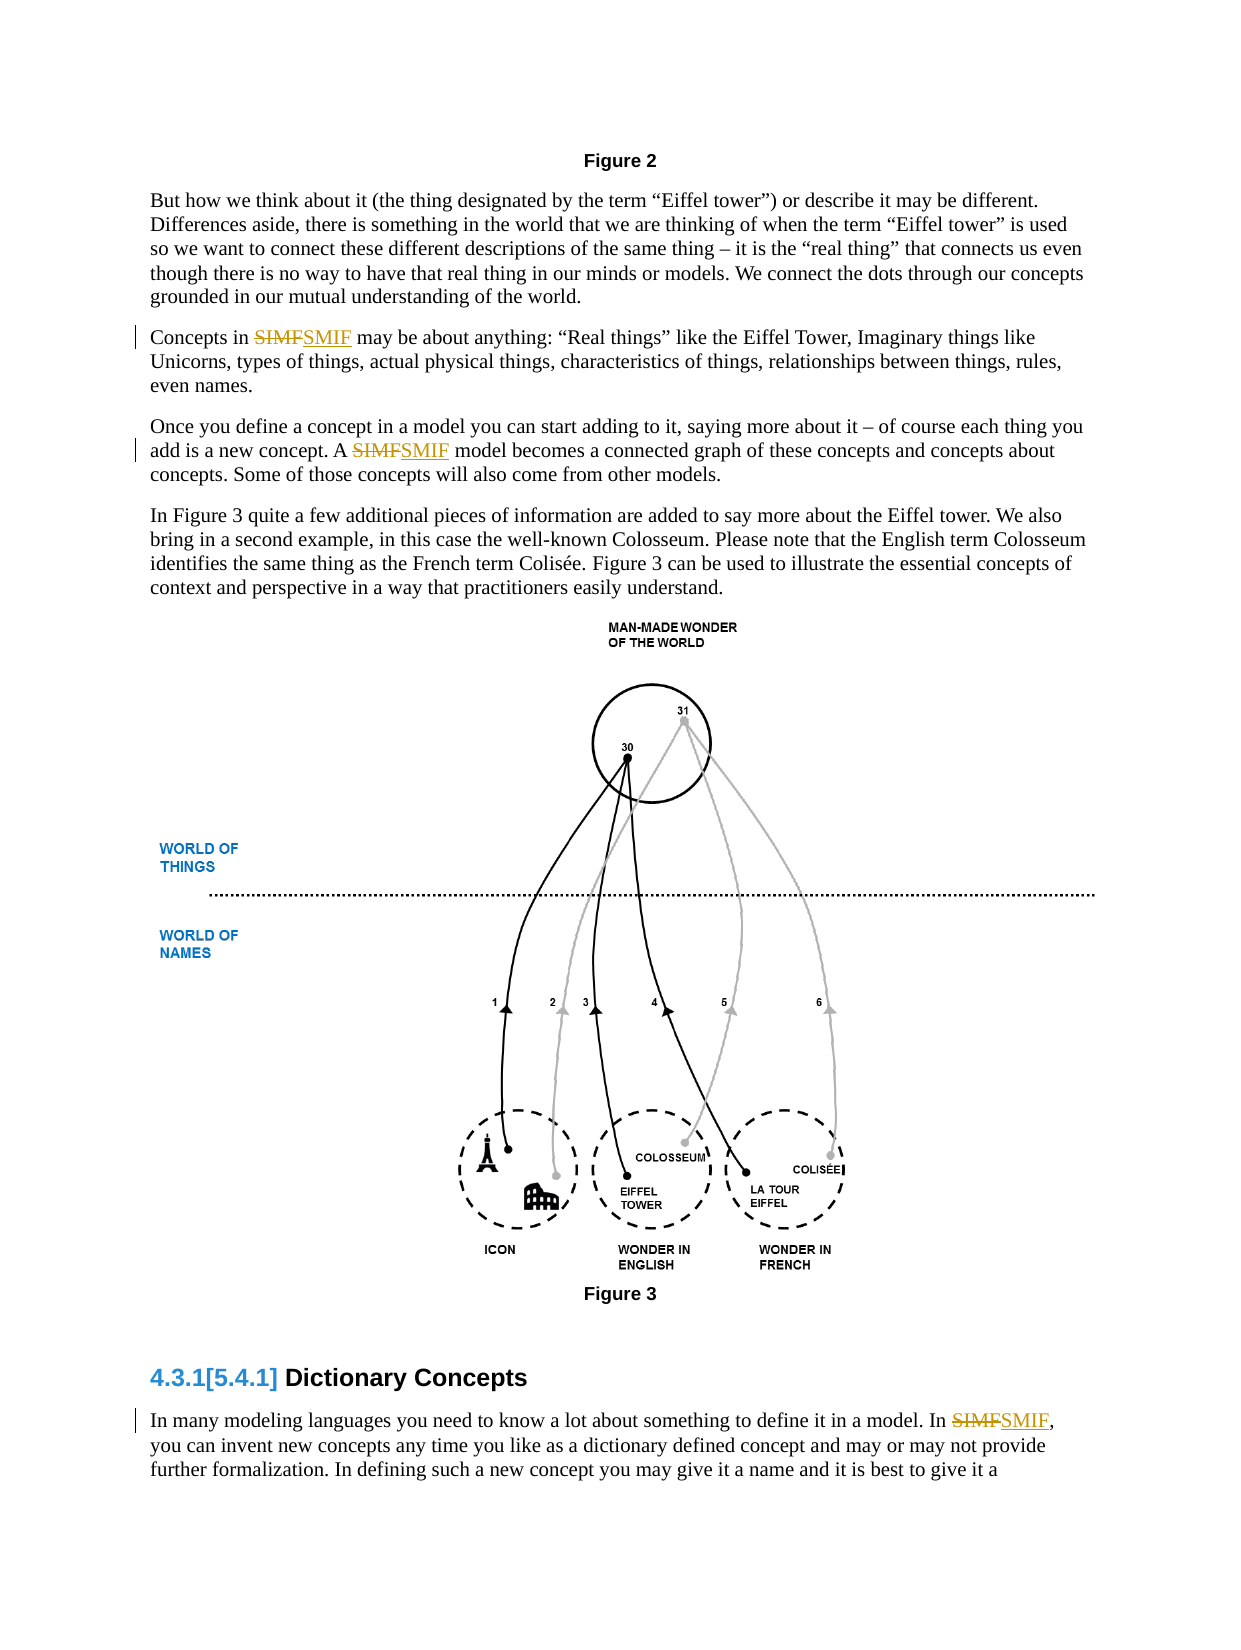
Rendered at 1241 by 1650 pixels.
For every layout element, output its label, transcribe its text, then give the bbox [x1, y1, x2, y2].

text Concepts in SMIF may be about anything: “Real things” like the Eiffel Tower, Imaginary things like Unicorns, types of things, actual physical things, characteristics of things, relationships between things, rules, even names. [150, 325, 1090, 397]
subtitle Dictionary Concepts [150, 1363, 1090, 1392]
text In Figure 3 quite a few additional pieces of information are added to say more about the Eiffel tower. We also bring in a second example, in this case the well-known Colosseum. Please note that the English term Colosseum identifies the same thing as the French term Colisée. Figure 3 can be used to illustrate the essential concepts of context and perspective in a way that practitioners easily understand. [150, 503, 1090, 599]
text But how we think about it (the thing designated by the term “Eiffel tower”) or describe it may be different. Differences aside, there is something in the world that we are thinking of when the term “Eiffel tower” is used so we want to connect these different descriptions of the same thing – it is the “real thing” that connects us even though there is no way to have that real thing in our minds or models. We connect the dots through our concepts grounded in our mutual understanding of the world. [150, 188, 1090, 308]
text Once you define a concept in a model you can start adding to it, saying more about it – of course each thing you add is a new concept. A SMIF model becomes a connected graph of these concepts and concepts about concepts. Some of those concepts will also come from other models. [150, 414, 1090, 486]
picture [150, 615, 1095, 1279]
text Figure 2 [150, 150, 1090, 172]
text Figure 3 [150, 1283, 1090, 1304]
text In many modeling languages you need to know a lot about something to define it in a model. In SMIF, you can invent new concepts any time you like as a dictionary defined concept and may or may not provide further formalization. In defining such a new concept you may give it a name and it is best to give it a [150, 1408, 1090, 1481]
